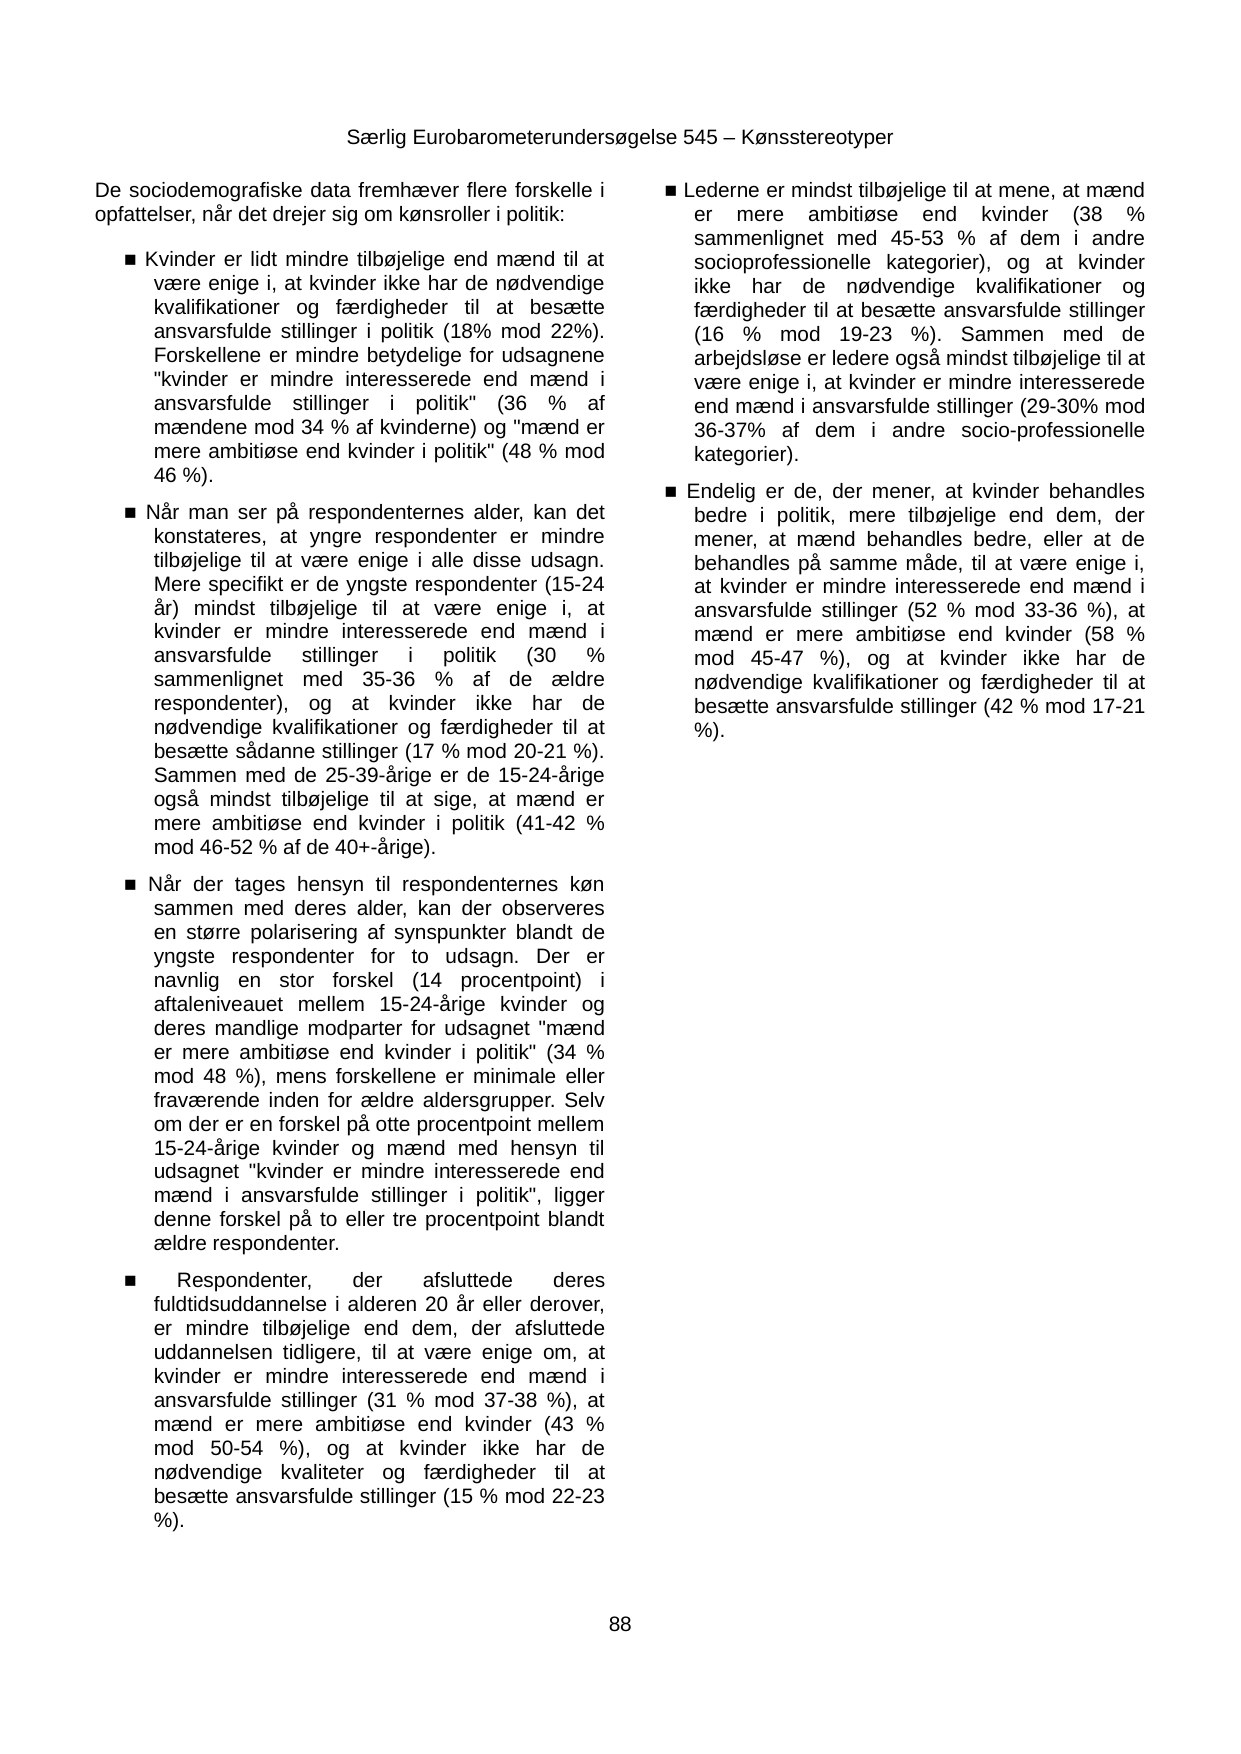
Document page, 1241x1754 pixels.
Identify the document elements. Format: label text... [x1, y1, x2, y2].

text ■ Når der tages hensyn til respondenternes køn sammen med deres alder, kan der observeres en større polarisering af synspunkter blandt de yngste respondenter for to udsagn. Der er navnlig en stor forskel (14 procentpoint) i aftaleniveauet mellem 15-24-årige kvinder og deres mandlige modparter for udsagnet "mænd er mere ambitiøse end kvinder i politik" (34 % mod 48 %), mens forskellene er minimale eller fraværende inden for ældre aldersgrupper. Selv om der er en forskel på otte procentpoint mellem 15-24-årige kvinder og mænd med hensyn til udsagnet "kvinder er mindre interesserede end mænd i ansvarsfulde stillinger i politik", ligger denne forskel på to eller tre procentpoint blandt ældre respondenter. [124, 872, 605, 1255]
text ■ Når man ser på respondenternes alder, kan det konstateres, at yngre respondenter er mindre tilbøjelige til at være enige i alle disse udsagn. Mere specifikt er de yngste respondenter (15-24 år) mindst tilbøjelige til at være enige i, at kvinder er mindre interesserede end mænd i ansvarsfulde stillinger i politik (30 % sammenlignet med 35-36 % af de ældre respondenter), og at kvinder ikke har de nødvendige kvalifikationer og færdigheder til at besætte sådanne stillinger (17 % mod 20-21 %). Sammen med de 25-39-årige er de 15-24-årige også mindst tilbøjelige til at sige, at mænd er mere ambitiøse end kvinder i politik (41-42 % mod 46-52 % af de 40+-årige). [124, 499, 605, 859]
text ■ Lederne er mindst tilbøjelige til at mene, at mænd er mere ambitiøse end kvinder (38 % sammenlignet med 45-53 % af dem i andre socioprofessionelle kategorier), og at kvinder ikke har de nødvendige kvalifikationer og færdigheder til at besætte ansvarsfulde stillinger (16 % mod 19-23 %). Sammen med de arbejdsløse er ledere også mindst tilbøjelige til at være enige i, at kvinder er mindre interesserede end mænd i ansvarsfulde stillinger (29-30% mod 36-37% af dem i andre socio-professionelle kategorier). [664, 178, 1146, 466]
text ■ Endelig er de, der mener, at kvinder behandles bedre i politik, mere tilbøjelige end dem, der mener, at mænd behandles bedre, eller at de behandles på samme måde, til at være enige i, at kvinder er mindre interesserede end mænd i ansvarsfulde stillinger (52 % mod 33-36 %), at mænd er mere ambitiøse end kvinder (58 % mod 45-47 %), og at kvinder ikke har de nødvendige kvalifikationer og færdigheder til at besætte ansvarsfulde stillinger (42 % mod 17-21 %). [664, 478, 1146, 742]
text De sociodemografiske data fremhæver flere forskelle i opfattelser, når det drejer sig om kønsroller i politik: [94, 178, 605, 226]
text ■ Kvinder er lidt mindre tilbøjelige end mænd til at være enige i, at kvinder ikke har de nødvendige kvalifikationer og færdigheder til at besætte ansvarsfulde stillinger i politik (18% mod 22%). Forskellene er mindre betydelige for udsagnene "kvinder er mindre interesserede end mænd i ansvarsfulde stillinger i politik" (36 % af mændene mod 34 % af kvinderne) og "mænd er mere ambitiøse end kvinder i politik" (48 % mod 46 %). [124, 247, 605, 487]
text ■ Respondenter, der afsluttede deres fuldtidsuddannelse i alderen 20 år eller derover, er mindre tilbøjelige end dem, der afsluttede uddannelsen tidligere, til at være enige om, at kvinder er mindre interesserede end mænd i ansvarsfulde stillinger (31 % mod 37-38 %), at mænd er mere ambitiøse end kvinder (43 % mod 50-54 %), og at kvinder ikke har de nødvendige kvaliteter og færdigheder til at besætte ansvarsfulde stillinger (15 % mod 22-23 %). [124, 1268, 605, 1532]
